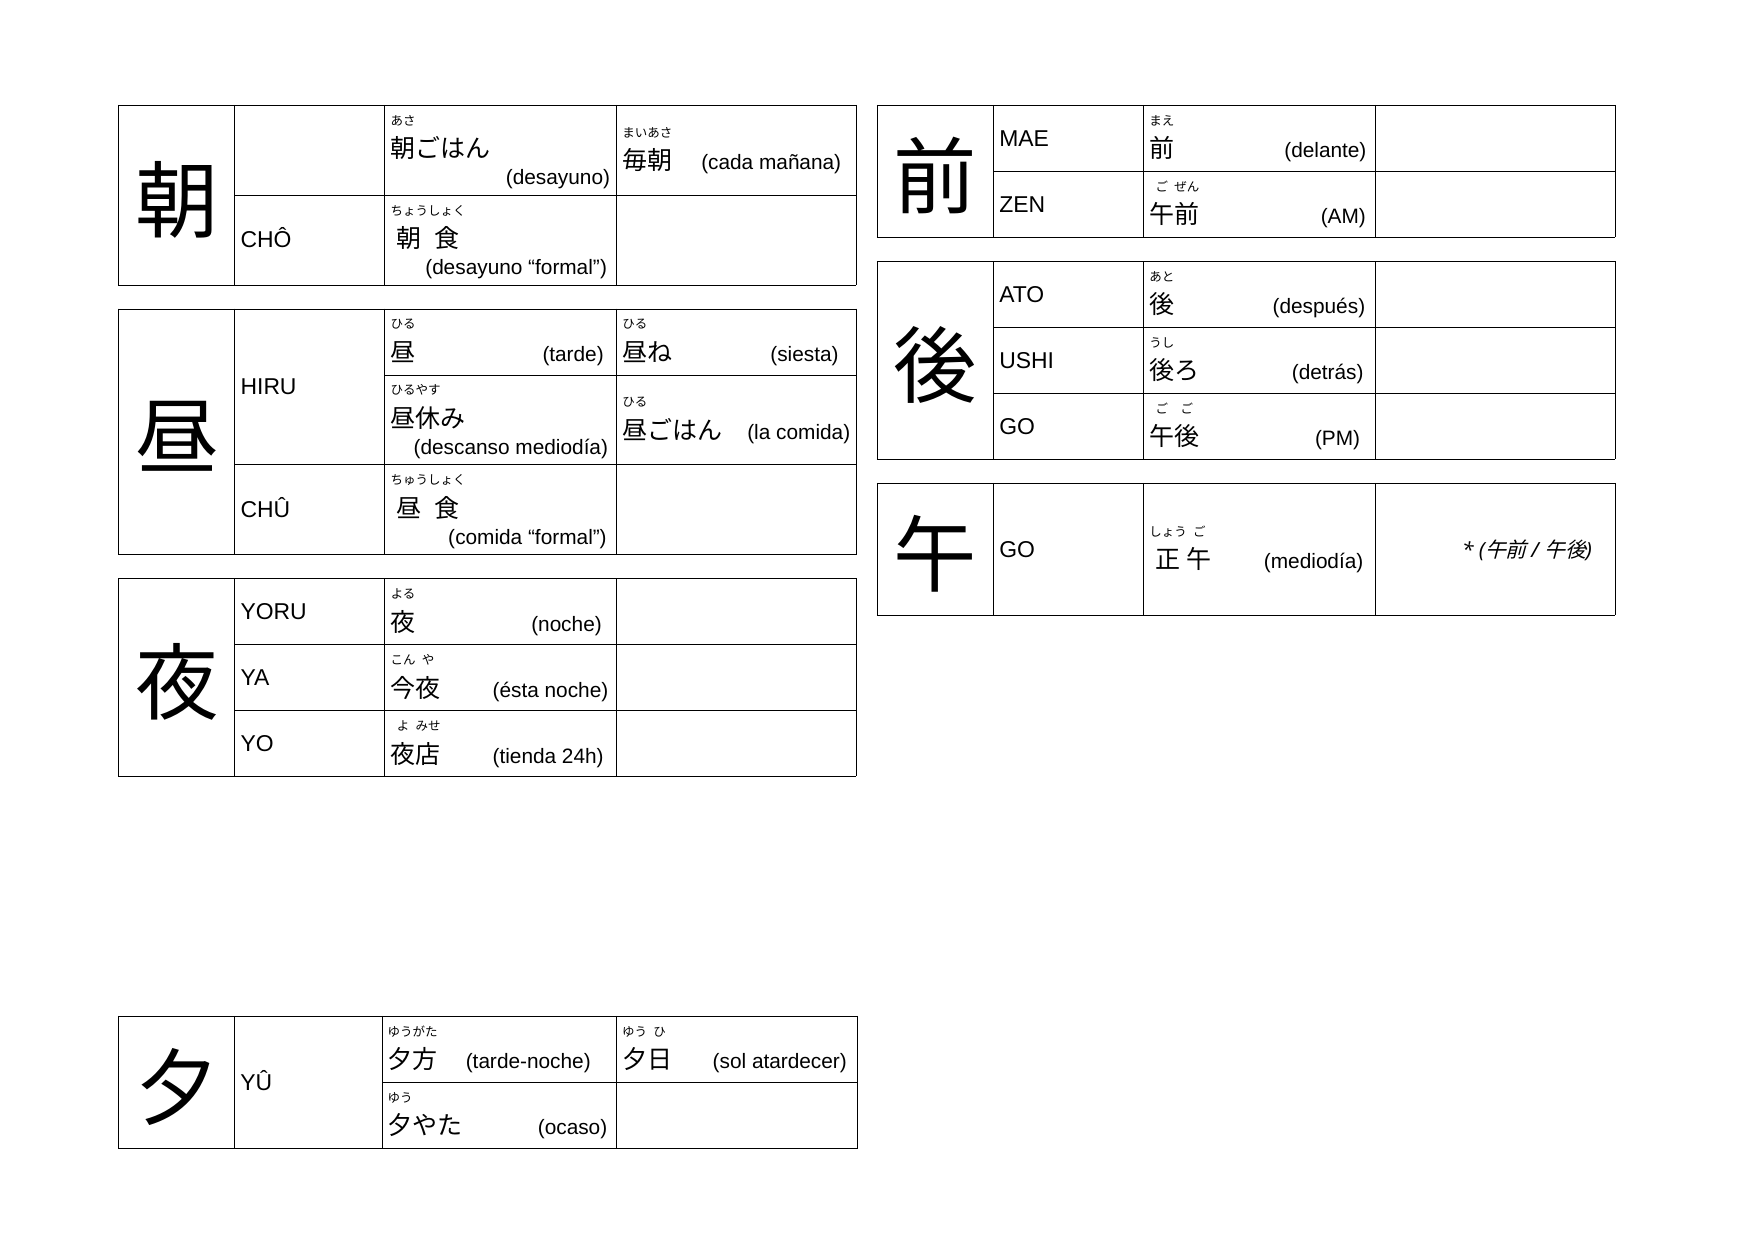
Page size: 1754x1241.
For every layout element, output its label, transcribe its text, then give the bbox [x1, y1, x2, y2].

table_header 夜よる (noche) [385, 579, 616, 644]
table_cell 昼ひるごはん (la comida) [617, 376, 856, 464]
table_header 後あと (después) [1144, 262, 1375, 327]
table_cell CHÔ [235, 196, 384, 284]
table_cell 朝あさごはん (desayuno) [385, 106, 616, 194]
table_header 昼 [119, 310, 234, 554]
table_cell GO [994, 394, 1143, 459]
table_cell [1376, 394, 1615, 459]
table_cell 毎まい朝あさ (cada mañana) [617, 106, 856, 194]
table_cell 朝ちょう食しょく (desayuno “formal”) [385, 196, 616, 284]
table_header [617, 579, 856, 644]
table_header 午 [878, 484, 993, 615]
table_cell 昼ひる休やすみ (descanso mediodía) [385, 376, 616, 464]
table_header 夕 [119, 1017, 234, 1148]
table_header ATO [994, 262, 1143, 327]
table_cell ZEN [994, 172, 1143, 237]
table_cell [617, 465, 856, 554]
table_cell CHÛ [235, 465, 384, 554]
table_header [1376, 262, 1615, 327]
table_header [1376, 106, 1615, 171]
table_header 昼ひる (tarde) [385, 310, 616, 374]
table_cell 夜よ店みせ (tienda 24h) [385, 711, 616, 776]
table_header * (午前 / 午後) [1376, 484, 1615, 615]
table_cell 午ご後ご (PM) [1144, 394, 1375, 459]
table_header 夜 [119, 579, 234, 776]
table_header GO [994, 484, 1143, 615]
table_header 朝 [119, 106, 234, 284]
table_cell YA [235, 645, 384, 710]
table_header 夕ゆう日ひ (sol atardecer) [617, 1017, 857, 1082]
table_cell 夕ゆうやた (ocaso) [383, 1083, 616, 1148]
table_header 正しょう午ご (mediodía) [1144, 484, 1375, 615]
table_cell USHI [994, 328, 1143, 393]
table_header 前まえ (delante) [1144, 106, 1375, 171]
table_cell [617, 1083, 857, 1148]
table_header YÛ [235, 1017, 382, 1148]
table_cell [617, 645, 856, 710]
table_cell [1376, 328, 1615, 393]
table_cell YO [235, 711, 384, 776]
table_header 夕ゆう方がた (tarde-noche) [383, 1017, 616, 1082]
table_header 後 [878, 262, 993, 459]
table_cell 昼ちゅう食しょく (comida “formal”) [385, 465, 616, 554]
table_header 昼ひるね (siesta) [617, 310, 856, 374]
table_cell [617, 711, 856, 776]
table_header YORU [235, 579, 384, 644]
table_header [235, 106, 384, 194]
table_cell 午ご前ぜん (AM) [1144, 172, 1375, 237]
table_cell 後うしろ (detrás) [1144, 328, 1375, 393]
table_header 前 [878, 106, 993, 237]
table_header HIRU [235, 310, 384, 464]
table_cell [1376, 172, 1615, 237]
table_cell [617, 196, 856, 284]
table_cell 今こん夜や (ésta noche) [385, 645, 616, 710]
table_header MAE [994, 106, 1143, 171]
